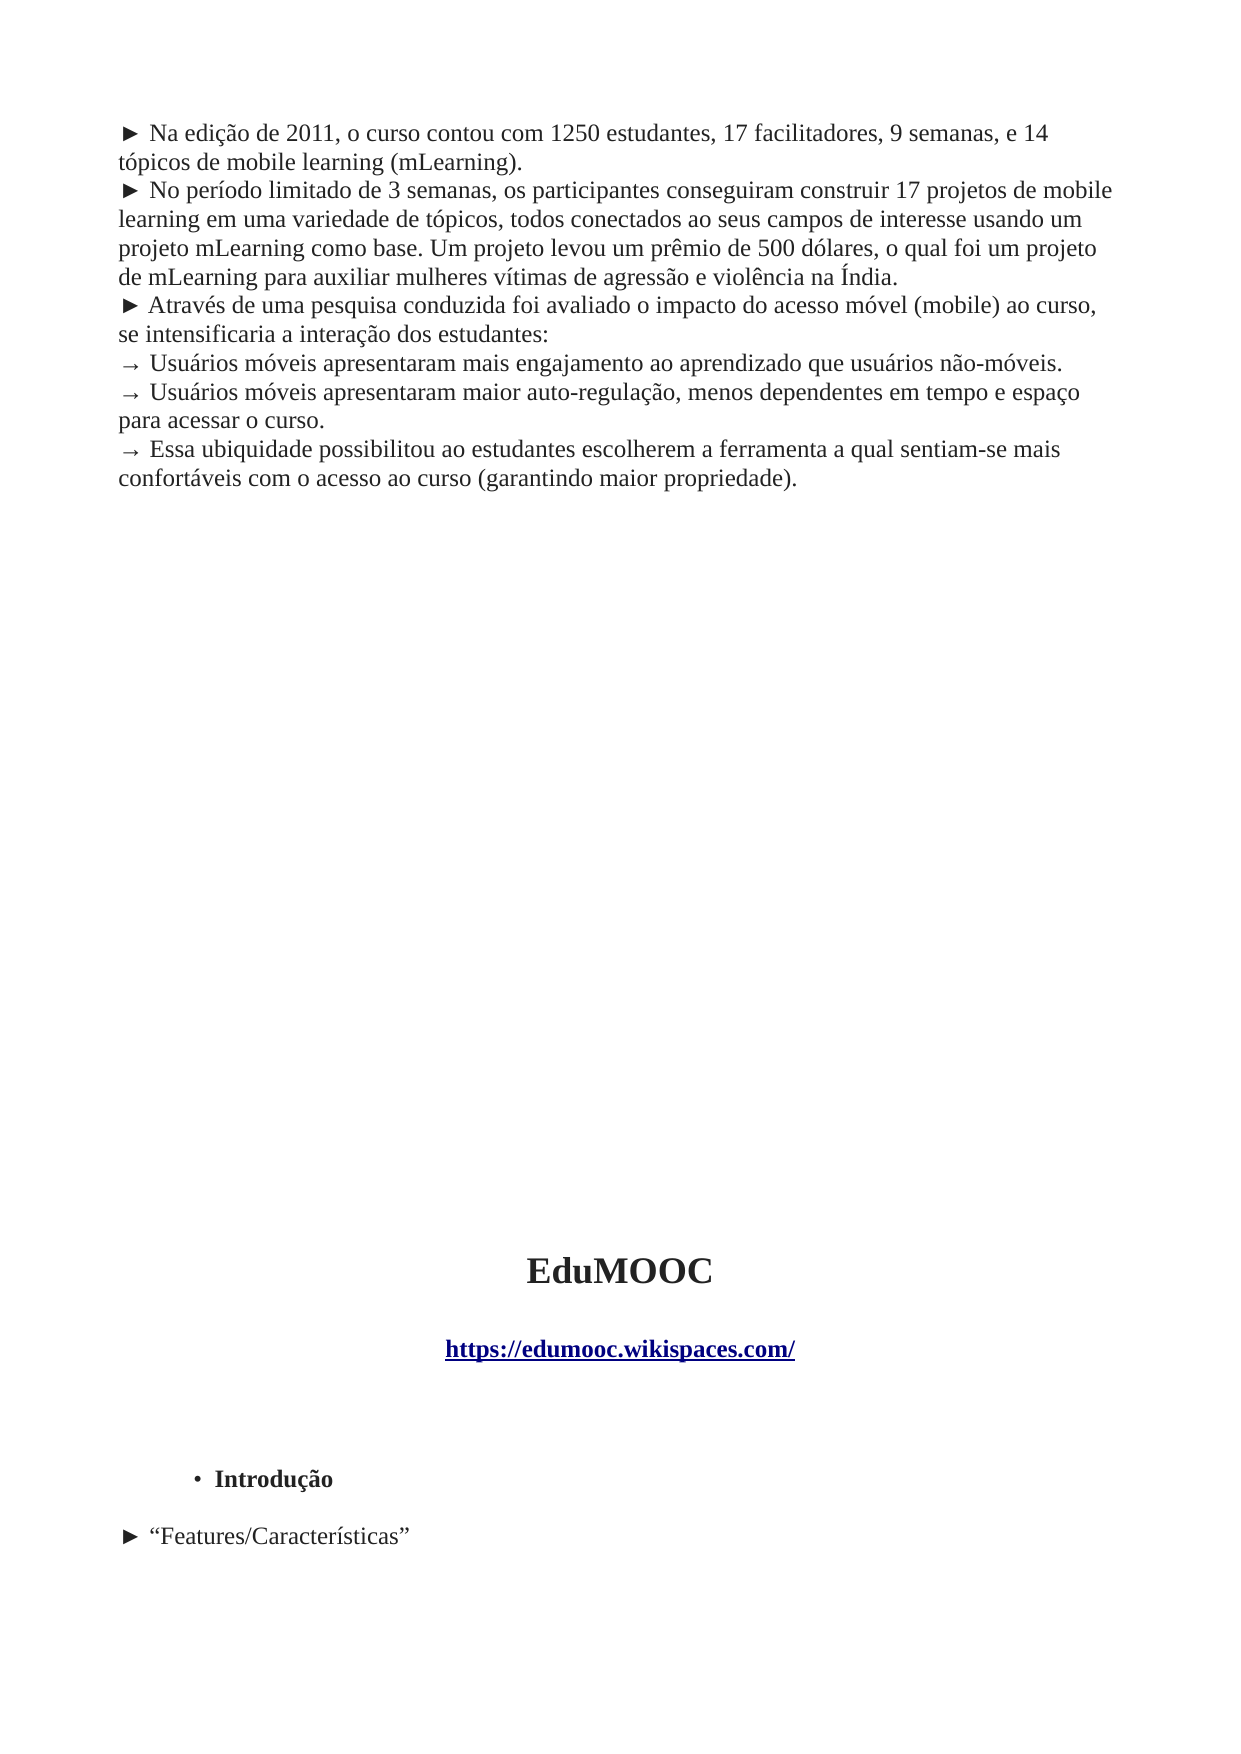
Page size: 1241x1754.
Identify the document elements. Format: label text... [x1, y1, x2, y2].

text ► “Features/Características” [118, 1521, 1122, 1550]
text → Usuários móveis apresentaram mais engajamento ao aprendizado que usuários não-móveis. [118, 348, 1122, 377]
text → Usuários móveis apresentaram maior auto-regulação, menos dependentes em tempo e espaço para acessar o curso. [118, 377, 1122, 434]
text ► No período limitado de 3 semanas, os participantes conseguiram construir 17 projetos de mobile learning em uma variedade de tópicos, todos conectados ao seus campos de interesse usando um projeto mLearning como base. Um projeto levou um prêmio de 500 dólares, o qual foi um projeto de mLearning para auxiliar mulheres vítimas de agressão e violência na Índia. [118, 176, 1122, 291]
text EduMOOC [118, 1248, 1122, 1291]
text https://edumooc.wikispaces.com/ [118, 1334, 1122, 1363]
text → Essa ubiquidade possibilitou ao estudantes escolherem a ferramenta a qual sentiam-se mais confortáveis com o acesso ao curso (garantindo maior propriedade). [118, 434, 1122, 492]
text ► Através de uma pesquisa conduzida foi avaliado o impacto do acesso móvel (mobile) ao curso, se intensificaria a interação dos estudantes: [118, 291, 1122, 348]
list • Introdução [156, 1464, 1122, 1493]
text ► Na edição de 2011, o curso contou com 1250 estudantes, 17 facilitadores, 9 semanas, e 14 tópicos de mobile learning (mLearning). [118, 118, 1122, 176]
